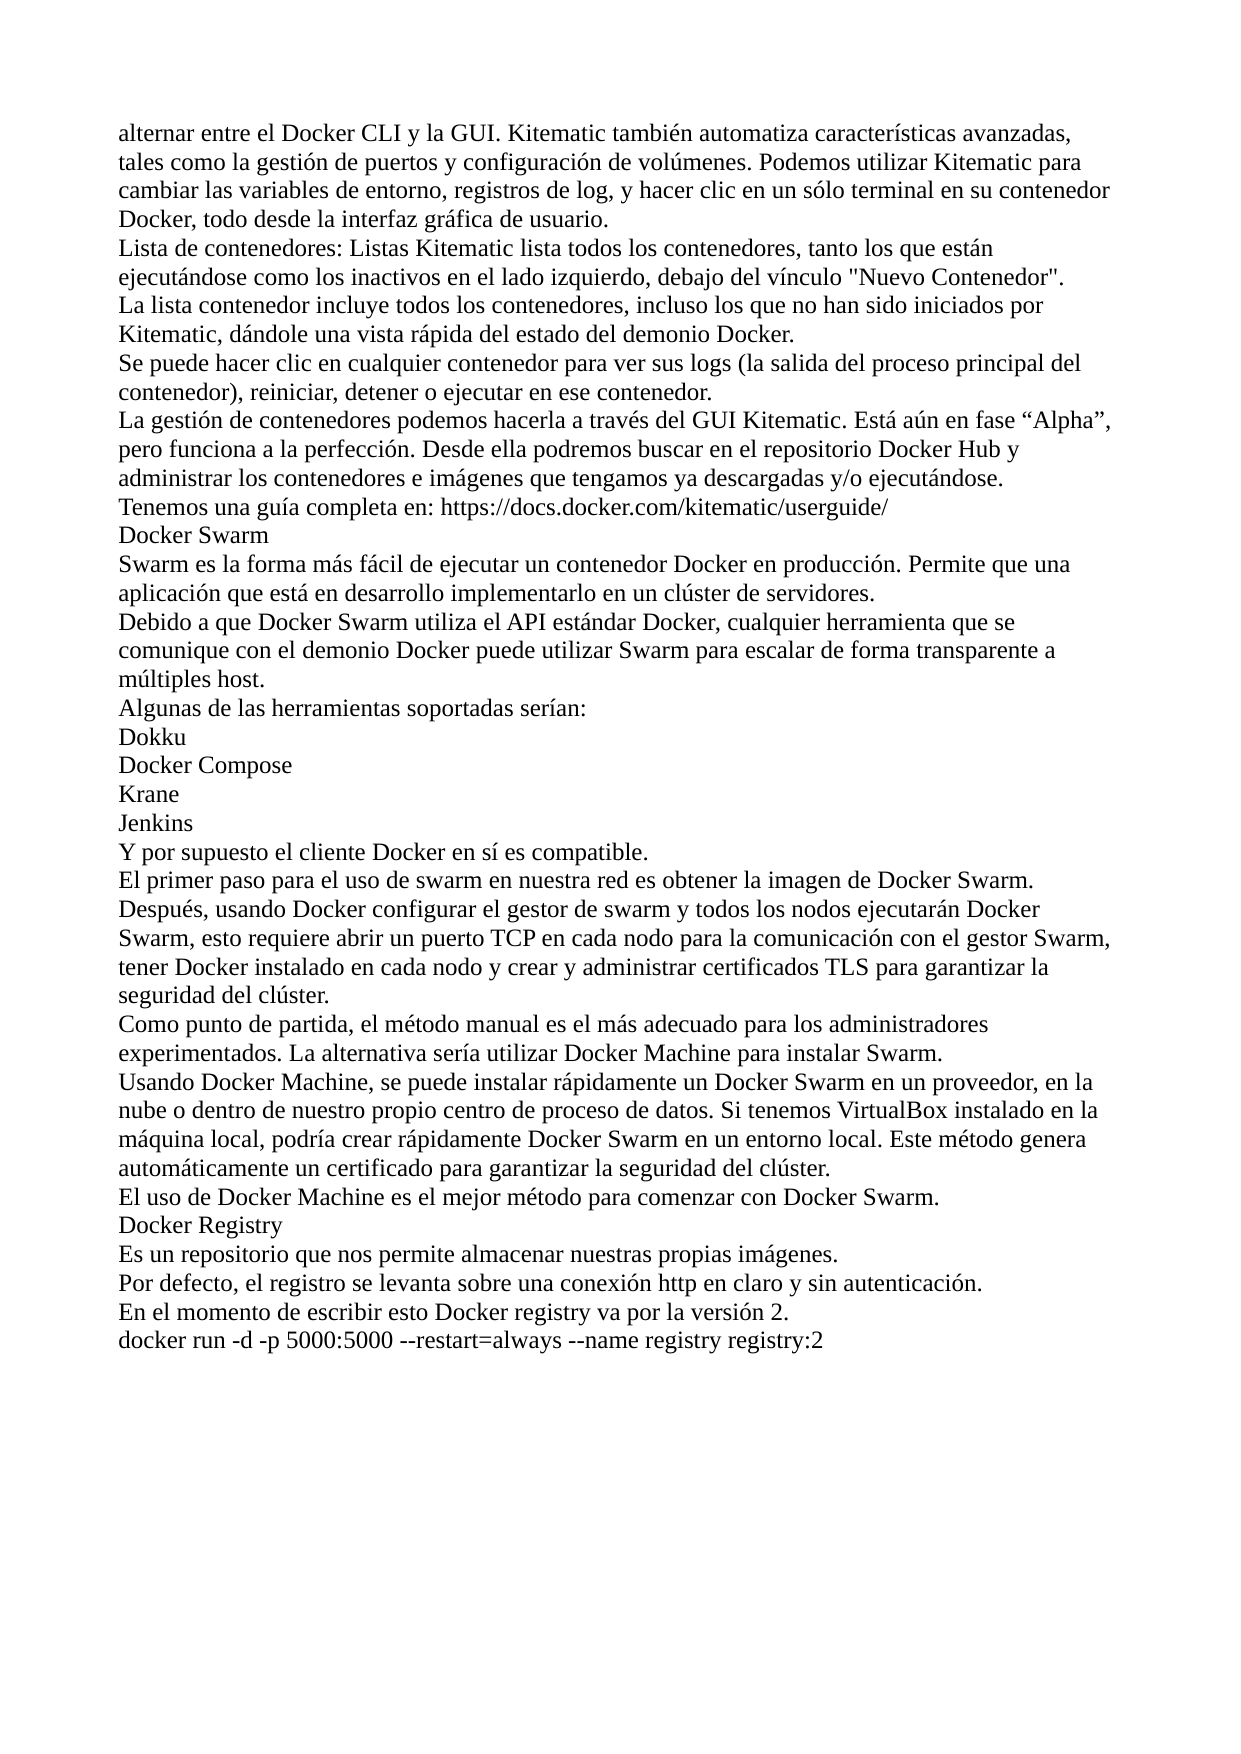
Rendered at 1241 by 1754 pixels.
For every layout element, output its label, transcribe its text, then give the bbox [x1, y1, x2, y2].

text Algunas de las herramientas soportadas serían: [118, 693, 1122, 722]
text Docker Compose [118, 751, 1122, 779]
text Debido a que Docker Swarm utiliza el API estándar Docker, cualquier herramienta que se comunique con el demonio Docker puede utilizar Swarm para escalar de forma transparente a múltiples host. [118, 607, 1122, 693]
text La gestión de contenedores podemos hacerla a través del GUI Kitematic. Está aún en fase “Alpha”, pero funciona a la perfección. Desde ella podremos buscar en el repositorio Docker Hub y administrar los contenedores e imágenes que tengamos ya descargadas y/o ejecutándose. [118, 406, 1122, 492]
text alternar entre el Docker CLI y la GUI. Kitematic también automatiza características avanzadas, tales como la gestión de puertos y configuración de volúmenes. Podemos utilizar Kitematic para cambiar las variables de entorno, registros de log, y hacer clic en un sólo terminal en su contenedor Docker, todo desde la interfaz gráfica de usuario. [118, 118, 1122, 233]
text Jenkins [118, 808, 1122, 837]
text Krane [118, 779, 1122, 808]
text Swarm es la forma más fácil de ejecutar un contenedor Docker en producción. Permite que una aplicación que está en desarrollo implementarlo en un clúster de servidores. [118, 549, 1122, 607]
text En el momento de escribir esto Docker registry va por la versión 2. [118, 1297, 1122, 1326]
text Dokku [118, 722, 1122, 751]
text Como punto de partida, el método manual es el más adecuado para los administradores experimentados. La alternativa sería utilizar Docker Machine para instalar Swarm. [118, 1009, 1122, 1067]
text Docker Swarm [118, 521, 1122, 549]
text docker run -d -p 5000:5000 --restart=always --name registry registry:2 [118, 1326, 1122, 1354]
text Tenemos una guía completa en: https://docs.docker.com/kitematic/userguide/ [118, 492, 1122, 521]
text Docker Registry [118, 1211, 1122, 1239]
text El uso de Docker Machine es el mejor método para comenzar con Docker Swarm. [118, 1182, 1122, 1211]
text El primer paso para el uso de swarm en nuestra red es obtener la imagen de Docker Swarm. Después, usando Docker configurar el gestor de swarm y todos los nodos ejecutarán Docker Swarm, esto requiere abrir un puerto TCP en cada nodo para la comunicación con el gestor Swarm, tener Docker instalado en cada nodo y crear y administrar certificados TLS para garantizar la seguridad del clúster. [118, 866, 1122, 1009]
text Lista de contenedores: Listas Kitematic lista todos los contenedores, tanto los que están ejecutándose como los inactivos en el lado izquierdo, debajo del vínculo "Nuevo Contenedor". [118, 233, 1122, 291]
text La lista contenedor incluye todos los contenedores, incluso los que no han sido iniciados por Kitematic, dándole una vista rápida del estado del demonio Docker. [118, 291, 1122, 348]
text Es un repositorio que nos permite almacenar nuestras propias imágenes. [118, 1239, 1122, 1268]
text Por defecto, el registro se levanta sobre una conexión http en claro y sin autenticación. [118, 1268, 1122, 1297]
text Usando Docker Machine, se puede instalar rápidamente un Docker Swarm en un proveedor, en la nube o dentro de nuestro propio centro de proceso de datos. Si tenemos VirtualBox instalado en la máquina local, podría crear rápidamente Docker Swarm en un entorno local. Este método genera automáticamente un certificado para garantizar la seguridad del clúster. [118, 1067, 1122, 1182]
text Se puede hacer clic en cualquier contenedor para ver sus logs (la salida del proceso principal del contenedor), reiniciar, detener o ejecutar en ese contenedor. [118, 348, 1122, 406]
text Y por supuesto el cliente Docker en sí es compatible. [118, 837, 1122, 866]
